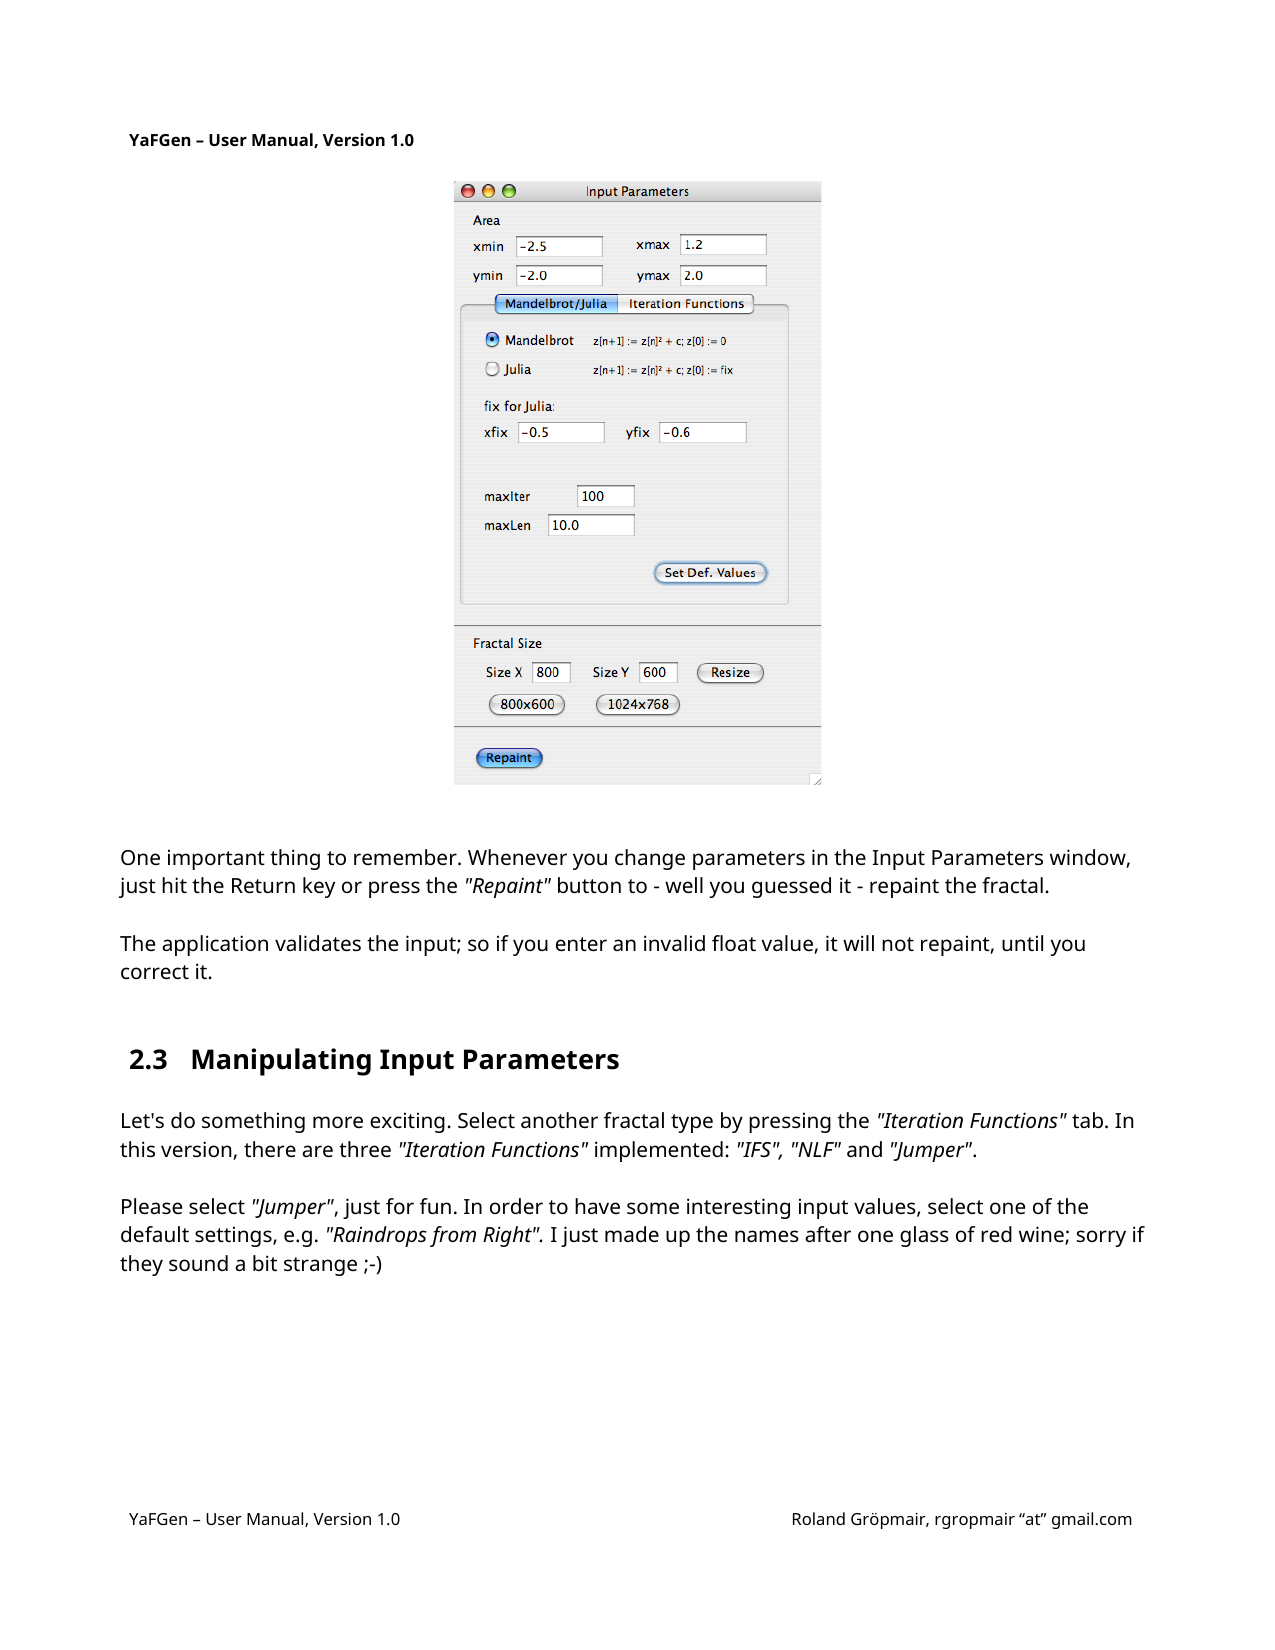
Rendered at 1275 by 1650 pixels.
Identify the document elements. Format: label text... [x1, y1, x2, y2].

text The application validates the input; so if you enter an invalid float value, it will not repaint, until you correct it. [120, 929, 1155, 986]
subtitle Manipulating Input Parameters [129, 1040, 1146, 1077]
text Let's do something more exciting. Select another fractal type by pressing the "Iteration Functions" tab. In this version, there are three "Iteration Functions" implemented: "IFS", "NLF" and "Jumper". Please select "Jumper", just for fun. In order to have some interesting input values, select one of the default settings, e.g. "Raindrops from Right". I just made up the names after one glass of red wine; sorry if they sound a bit strange ;-) [120, 1107, 1155, 1277]
picture [453, 181, 822, 785]
text One important thing to remember. Whenever you change parameters in the Input Parameters window, just hit the Return key or press the "Repaint" button to - well you guessed it - repaint the fractal. [120, 843, 1155, 899]
